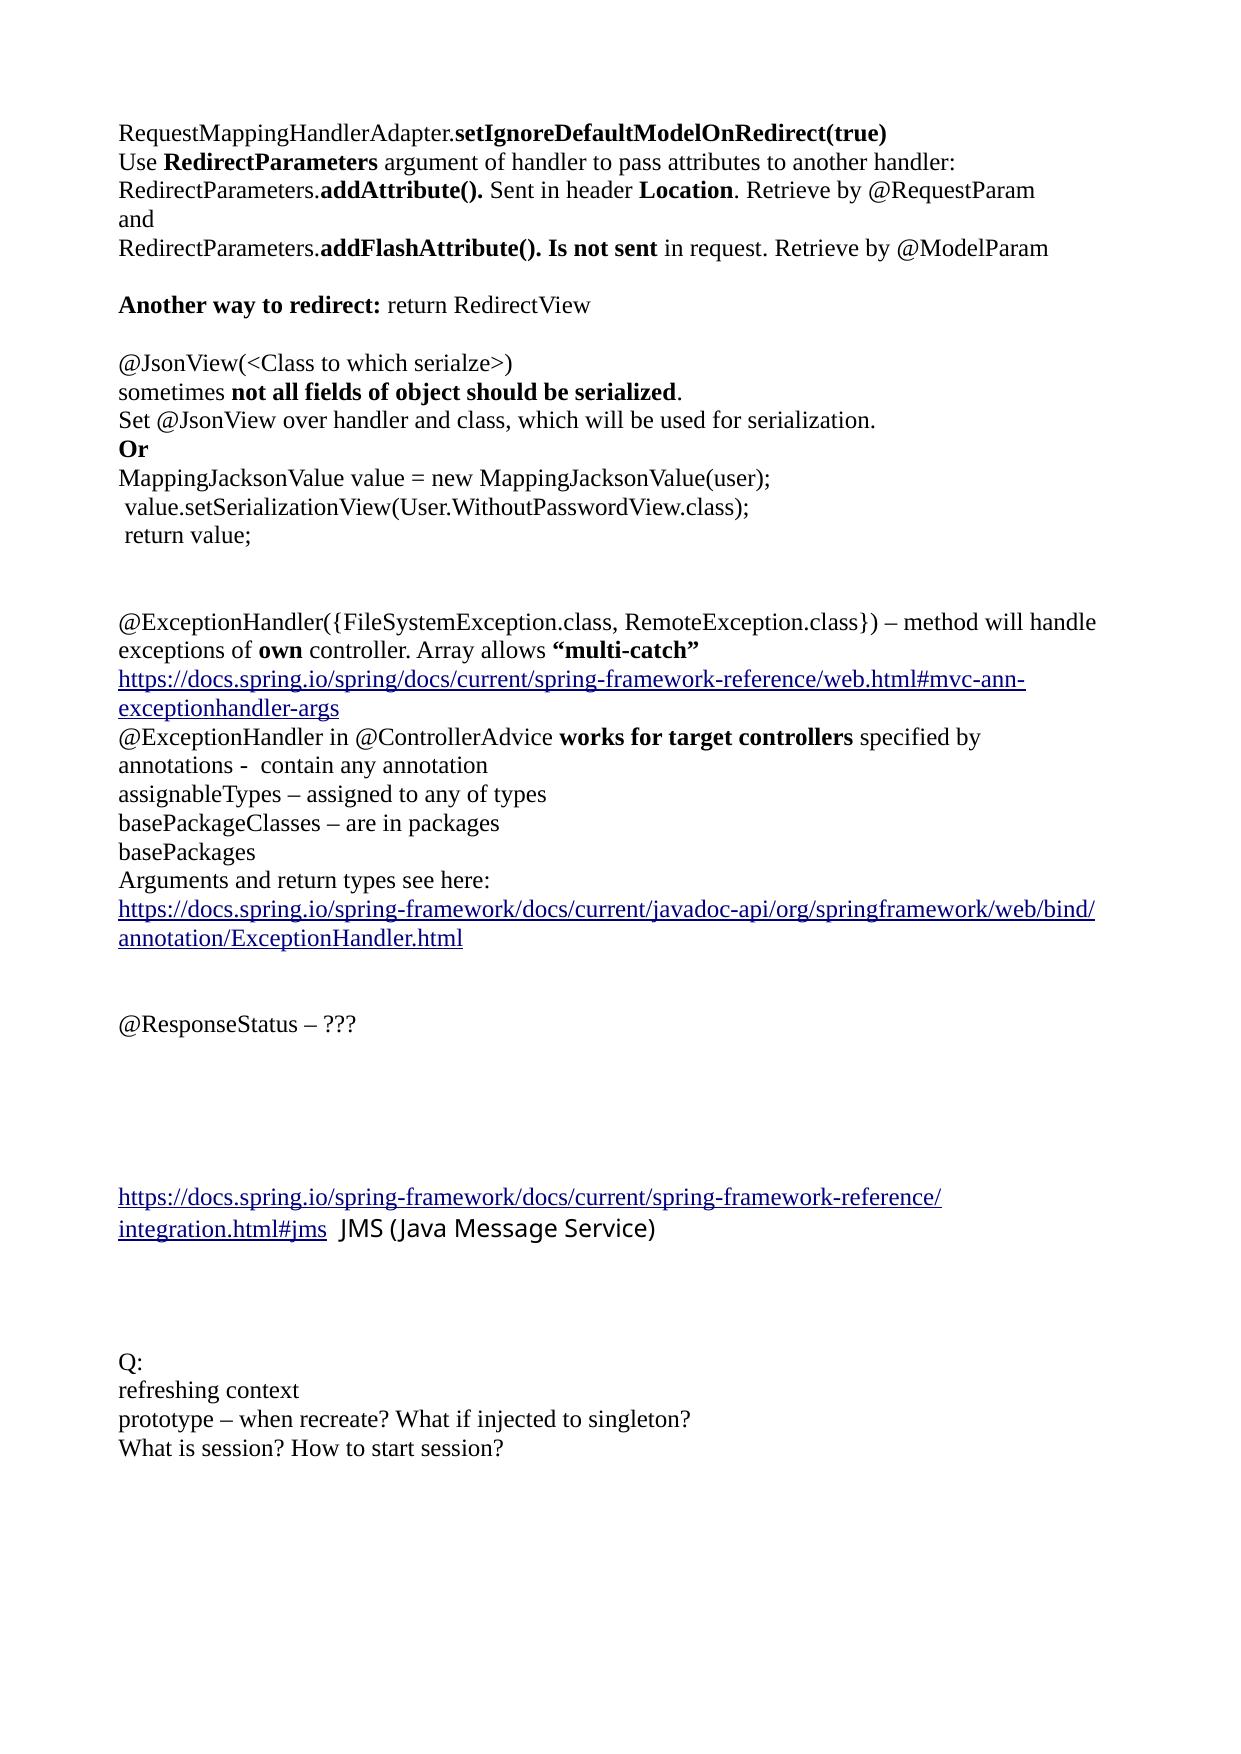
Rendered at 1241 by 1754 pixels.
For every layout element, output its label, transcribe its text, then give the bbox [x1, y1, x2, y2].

text prototype – when recreate? What if injected to singleton? [118, 1404, 1122, 1433]
text and [118, 204, 1122, 233]
text https://docs.spring.io/spring-framework/docs/current/spring-framework-reference/integration.html#jms JMS (Java Message Service) [118, 1182, 1122, 1245]
text Another way to redirect: return RedirectView [118, 291, 1122, 319]
text @ResponseStatus – ??? [118, 1009, 1122, 1038]
text What is session? How to start session? [118, 1433, 1122, 1462]
text sometimes not all fields of object should be serialized. [118, 377, 1122, 406]
text Set @JsonView over handler and class, which will be used for serialization. [118, 406, 1122, 434]
text Use RedirectParameters argument of handler to pass attributes to another handler: [118, 147, 1122, 176]
text @ExceptionHandler({FileSystemException.class, RemoteException.class}) – method will handle exceptions of own controller. Array allows “multi-catch” [118, 607, 1122, 664]
text Or [118, 434, 1122, 463]
text https://docs.spring.io/spring-framework/docs/current/javadoc-api/org/springframework/web/bind/annotation/ExceptionHandler.html [118, 894, 1122, 952]
text refreshing context [118, 1376, 1122, 1404]
text @JsonView(<Class to which serialze>) [118, 348, 1122, 377]
text RedirectParameters.addAttribute(). Sent in header Location. Retrieve by @RequestParam [118, 176, 1122, 204]
text assignableTypes – assigned to any of types [118, 779, 1122, 808]
text basePackages [118, 837, 1122, 866]
text RequestMappingHandlerAdapter.setIgnoreDefaultModelOnRedirect(true) [118, 118, 1122, 147]
text annotations - contain any annotation [118, 751, 1122, 779]
text return value; [118, 521, 1122, 549]
text https://docs.spring.io/spring/docs/current/spring-framework-reference/web.html#mvc-ann-exceptionhandler-args [118, 664, 1122, 722]
text MappingJacksonValue value = new MappingJacksonValue(user); [118, 463, 1122, 492]
text Q: [118, 1347, 1122, 1376]
text basePackageClasses – are in packages [118, 808, 1122, 837]
text Arguments and return types see here: [118, 866, 1122, 894]
text RedirectParameters.addFlashAttribute(). Is not sent in request. Retrieve by @ModelParam [118, 233, 1122, 262]
text @ExceptionHandler in @ControllerAdvice works for target controllers specified by [118, 722, 1122, 751]
text value.setSerializationView(User.WithoutPasswordView.class); [118, 492, 1122, 521]
